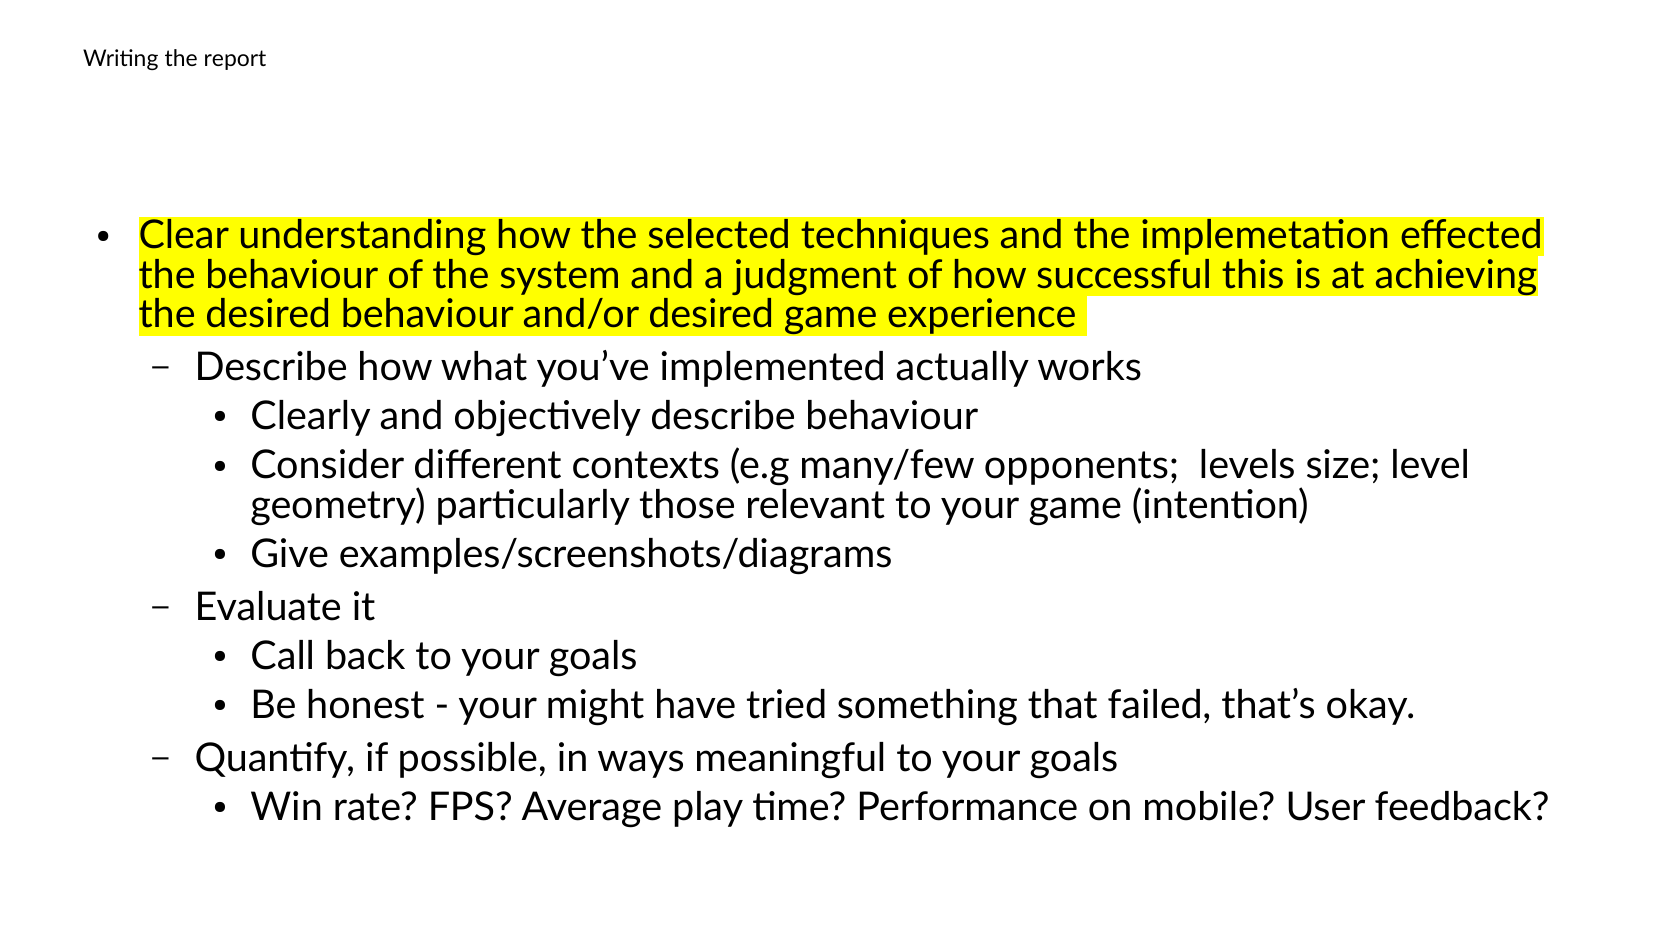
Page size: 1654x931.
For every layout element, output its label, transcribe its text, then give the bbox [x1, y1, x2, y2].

list Clear understanding how the selected techniques and the implemetation effected the behaviour of the system and a judgment of how successful this is at achieving the desired behaviour and/or desired game experience Describe how what you’ve implemented actually works Clearly and objectively describe behaviour Consider different contexts (e.g many/few opponents; levels size; level geometry) particularly those relevant to your game (intention) Give examples/screenshots/diagrams Evaluate it Call back to your goals Be honest - your might have tried something that failed, that’s okay. Quantify, if possible, in ways meaningful to your goals Win rate? FPS? Average play time? Performance on mobile? User feedback? [82, 217, 1571, 839]
title Writing the report [83, 0, 1571, 119]
